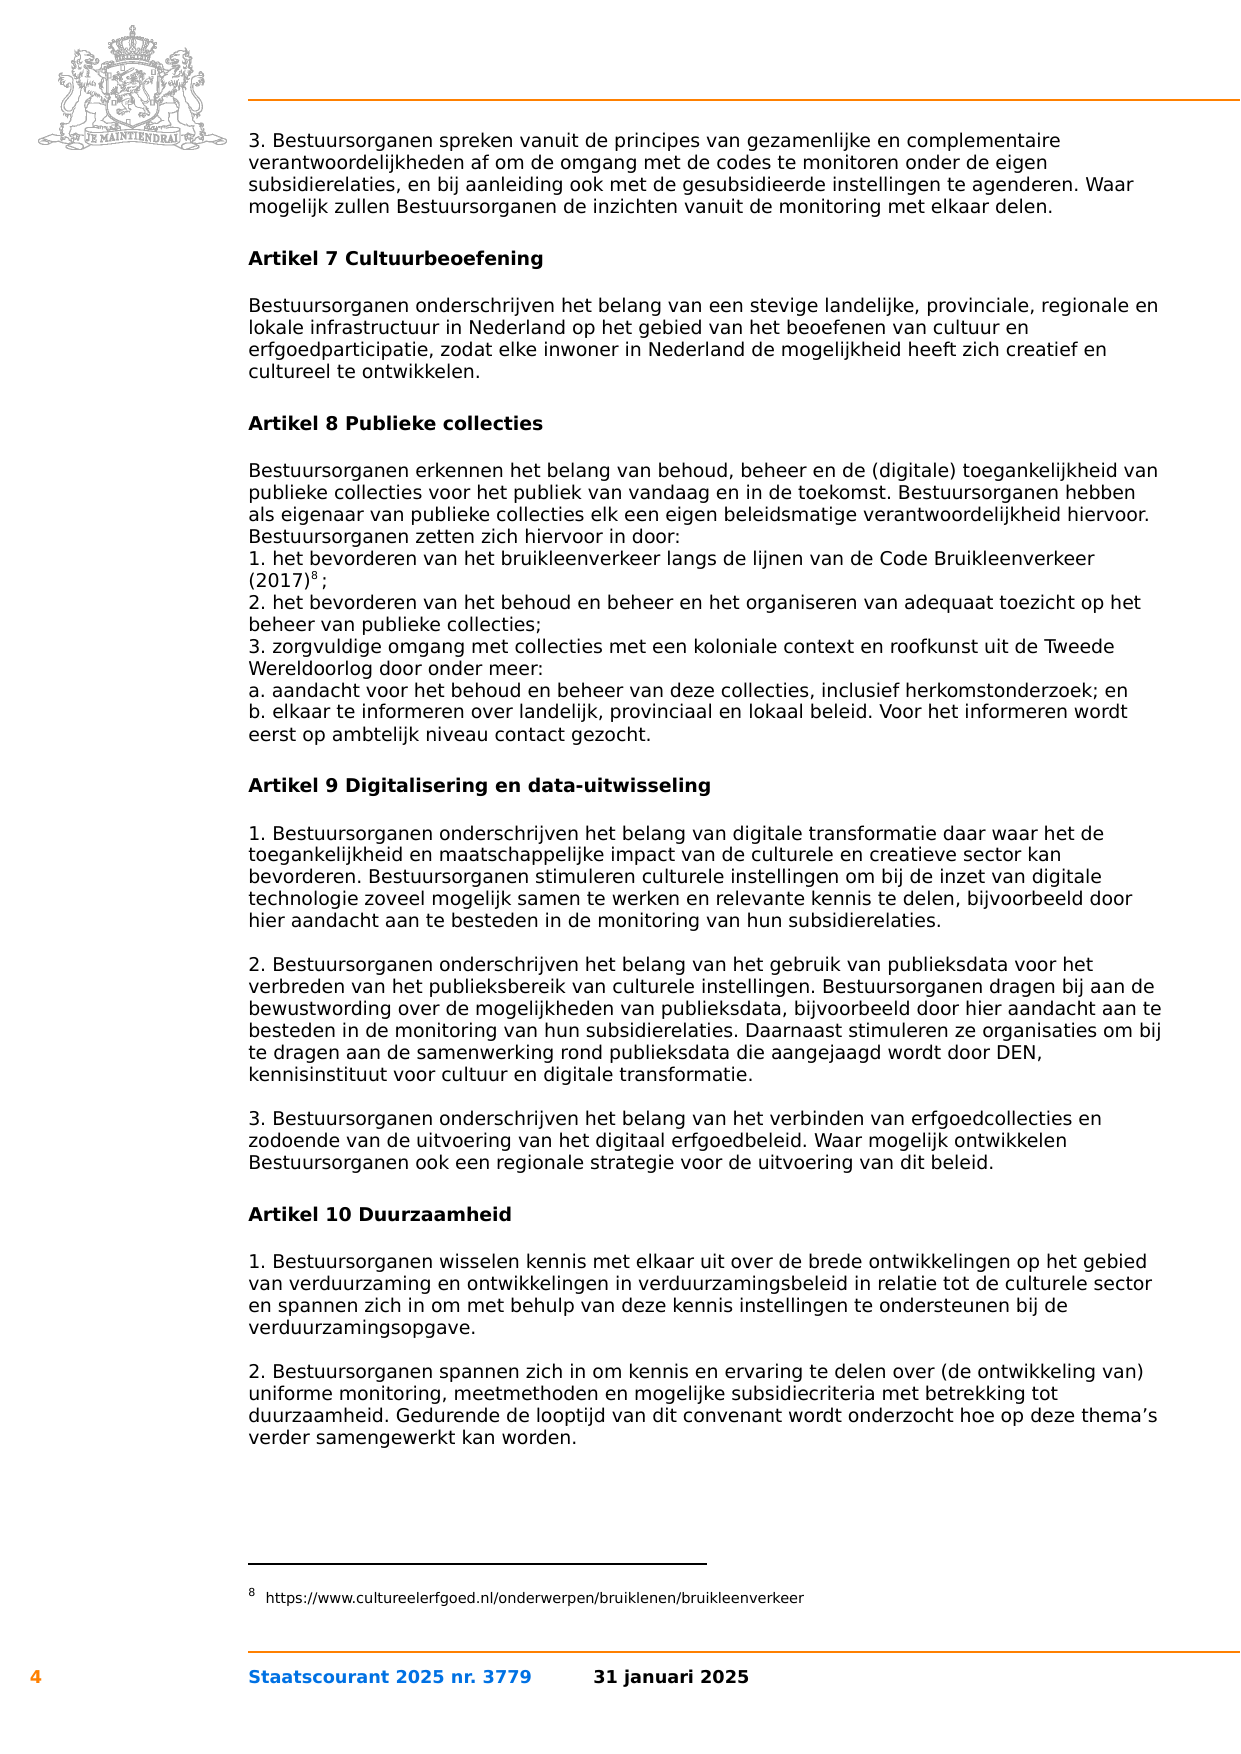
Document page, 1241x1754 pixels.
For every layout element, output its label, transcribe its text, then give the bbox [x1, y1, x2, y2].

text 3. Bestuursorganen spreken vanuit de principes van gezamenlijke en complementaire verantwoordelijkheden af om de omgang met de codes te monitoren onder de eigen subsidierelaties, en bij aanleiding ook met de gesubsidieerde instellingen te agenderen. Waar mogelijk zullen Bestuursorganen de inzichten vanuit de monitoring met elkaar delen. [248, 130, 1163, 218]
text 2. Bestuursorganen spannen zich in om kennis en ervaring te delen over (de ontwikkeling van) uniforme monitoring, meetmethoden en mogelijke subsidiecriteria met betrekking tot duurzaamheid. Gedurende de looptijd van dit convenant wordt onderzocht hoe op deze thema’s verder samengewerkt kan worden. [248, 1361, 1163, 1448]
subtitle Artikel 10 Duurzaamheid [248, 1204, 1163, 1226]
text Bestuursorganen onderschrijven het belang van een stevige landelijke, provinciale, regionale en lokale infrastructuur in Nederland op het gebied van het beoefenen van cultuur en erfgoedparticipatie, zodat elke inwoner in Nederland de mogelijkheid heeft zich creatief en cultureel te ontwikkelen. [248, 295, 1163, 383]
text 1. het bevorderen van het bruikleenverkeer langs de lijnen van de Code Bruikleenverkeer (2017); [248, 548, 1163, 592]
picture [38, 25, 227, 150]
text 2. het bevorderen van het behoud en beheer en het organiseren van adequaat toezicht op het beheer van publieke collecties; [248, 592, 1163, 636]
text 2. Bestuursorganen onderschrijven het belang van het gebruik van publieksdata voor het verbreden van het publieksbereik van culturele instellingen. Bestuursorganen dragen bij aan de bewustwording over de mogelijkheden van publieksdata, bijvoorbeeld door hier aandacht aan te besteden in de monitoring van hun subsidierelaties. Daarnaast stimuleren ze organisaties om bij te dragen aan de samenwerking rond publieksdata die aangejaagd wordt door DEN, kennisinstituut voor cultuur en digitale transformatie. [248, 954, 1163, 1086]
subtitle Artikel 7 Cultuurbeoefening [248, 248, 1163, 270]
text 1. Bestuursorganen wisselen kennis met elkaar uit over de brede ontwikkelingen op het gebied van verduurzaming en ontwikkelingen in verduurzamingsbeleid in relatie tot de culturele sector en spannen zich in om met behulp van deze kennis instellingen te ondersteunen bij de verduurzamingsopgave. [248, 1251, 1163, 1339]
text 3. Bestuursorganen onderschrijven het belang van het verbinden van erfgoedcollecties en zodoende van de uitvoering van het digitaal erfgoedbeleid. Waar mogelijk ontwikkelen Bestuursorganen ook een regionale strategie voor de uitvoering van dit beleid. [248, 1108, 1163, 1174]
text 1. Bestuursorganen onderschrijven het belang van digitale transformatie daar waar het de toegankelijkheid en maatschappelijke impact van de culturele en creatieve sector kan bevorderen. Bestuursorganen stimuleren culturele instellingen om bij de inzet van digitale technologie zoveel mogelijk samen te werken en relevante kennis te delen, bijvoorbeeld door hier aandacht aan te besteden in de monitoring van hun subsidierelaties. [248, 822, 1163, 932]
subtitle Artikel 8 Publieke collecties [248, 413, 1163, 435]
text https://www.cultureelerfgoed.nl/onderwerpen/bruiklenen/bruikleenverkeer [248, 1586, 1163, 1608]
text Bestuursorganen erkennen het belang van behoud, beheer en de (digitale) toegankelijkheid van publieke collecties voor het publiek van vandaag en in de toekomst. Bestuursorganen hebben als eigenaar van publieke collecties elk een eigen beleidsmatige verantwoordelijkheid hiervoor. Bestuursorganen zetten zich hiervoor in door: [248, 460, 1163, 548]
text b. elkaar te informeren over landelijk, provinciaal en lokaal beleid. Voor het informeren wordt eerst op ambtelijk niveau contact gezocht. [248, 701, 1163, 745]
subtitle Artikel 9 Digitalisering en data-uitwisseling [248, 775, 1163, 797]
text a. aandacht voor het behoud en beheer van deze collecties, inclusief herkomstonderzoek; en [248, 679, 1163, 701]
text 3. zorgvuldige omgang met collecties met een koloniale context en roofkunst uit de Tweede Wereldoorlog door onder meer: [248, 636, 1163, 679]
